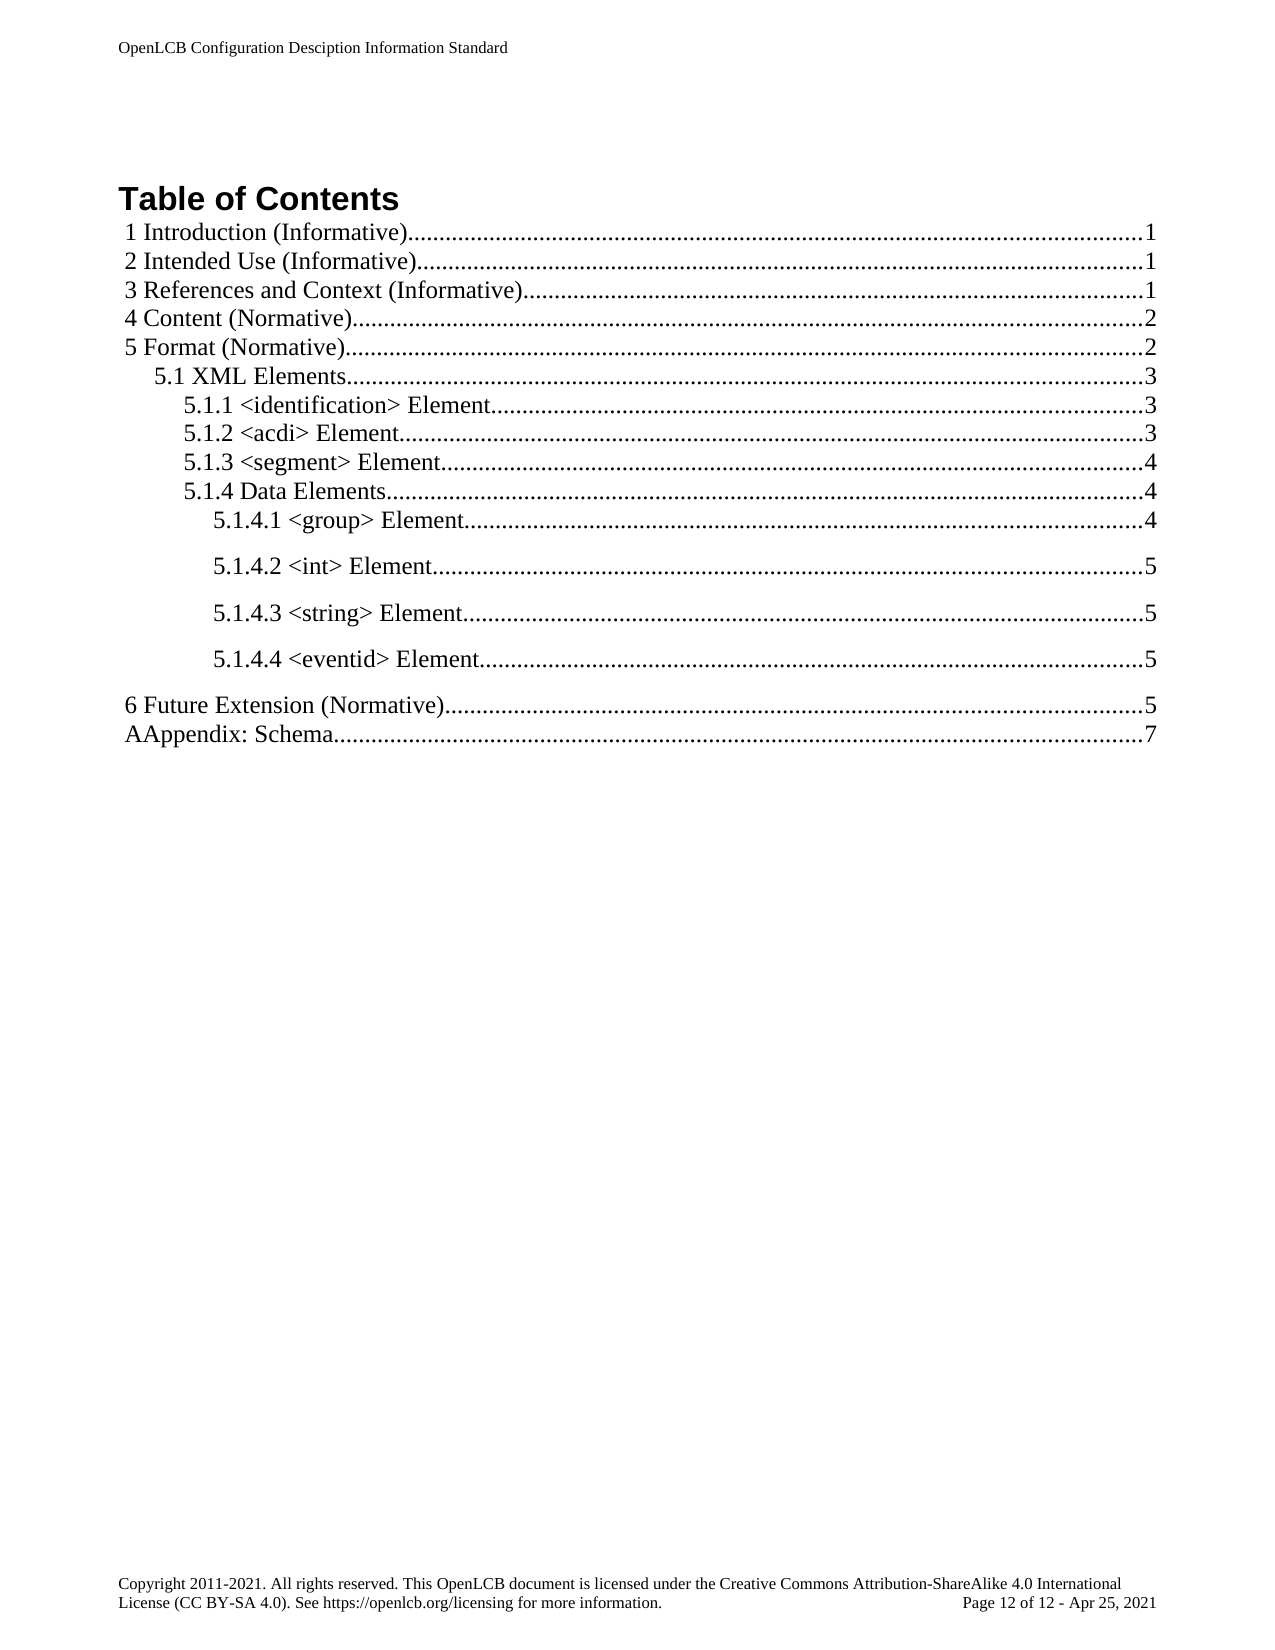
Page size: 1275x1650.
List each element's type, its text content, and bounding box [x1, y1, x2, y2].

text 5.1.4.2 <int> Element 5 [207, 551, 1157, 580]
text 5.1.4.1 <group> Element 4 [207, 505, 1157, 533]
text 5.1.4 Data Elements 4 [177, 476, 1157, 505]
text 5.1.4.3 <string> Element 5 [207, 598, 1157, 626]
text 5.1.3 <segment> Element 4 [177, 447, 1157, 476]
text 1 Introduction (Informative) 1 [118, 217, 1157, 246]
subtitle Table of Contents [118, 179, 1157, 217]
text AAppendix: Schema 7 [118, 719, 1157, 748]
text 3 References and Context (Informative) 1 [118, 275, 1157, 303]
text 5.1.1 <identification> Element 3 [177, 390, 1157, 418]
text 5.1.2 <acdi> Element 3 [177, 418, 1157, 447]
text 6 Future Extension (Normative) 5 [118, 691, 1157, 719]
text 4 Content (Normative) 2 [118, 303, 1157, 332]
text 5 Format (Normative) 2 [118, 332, 1157, 361]
text 5.1 XML Elements 3 [148, 361, 1157, 390]
text 5.1.4.4 <eventid> Element 5 [207, 644, 1157, 673]
text 2 Intended Use (Informative) 1 [118, 246, 1157, 275]
